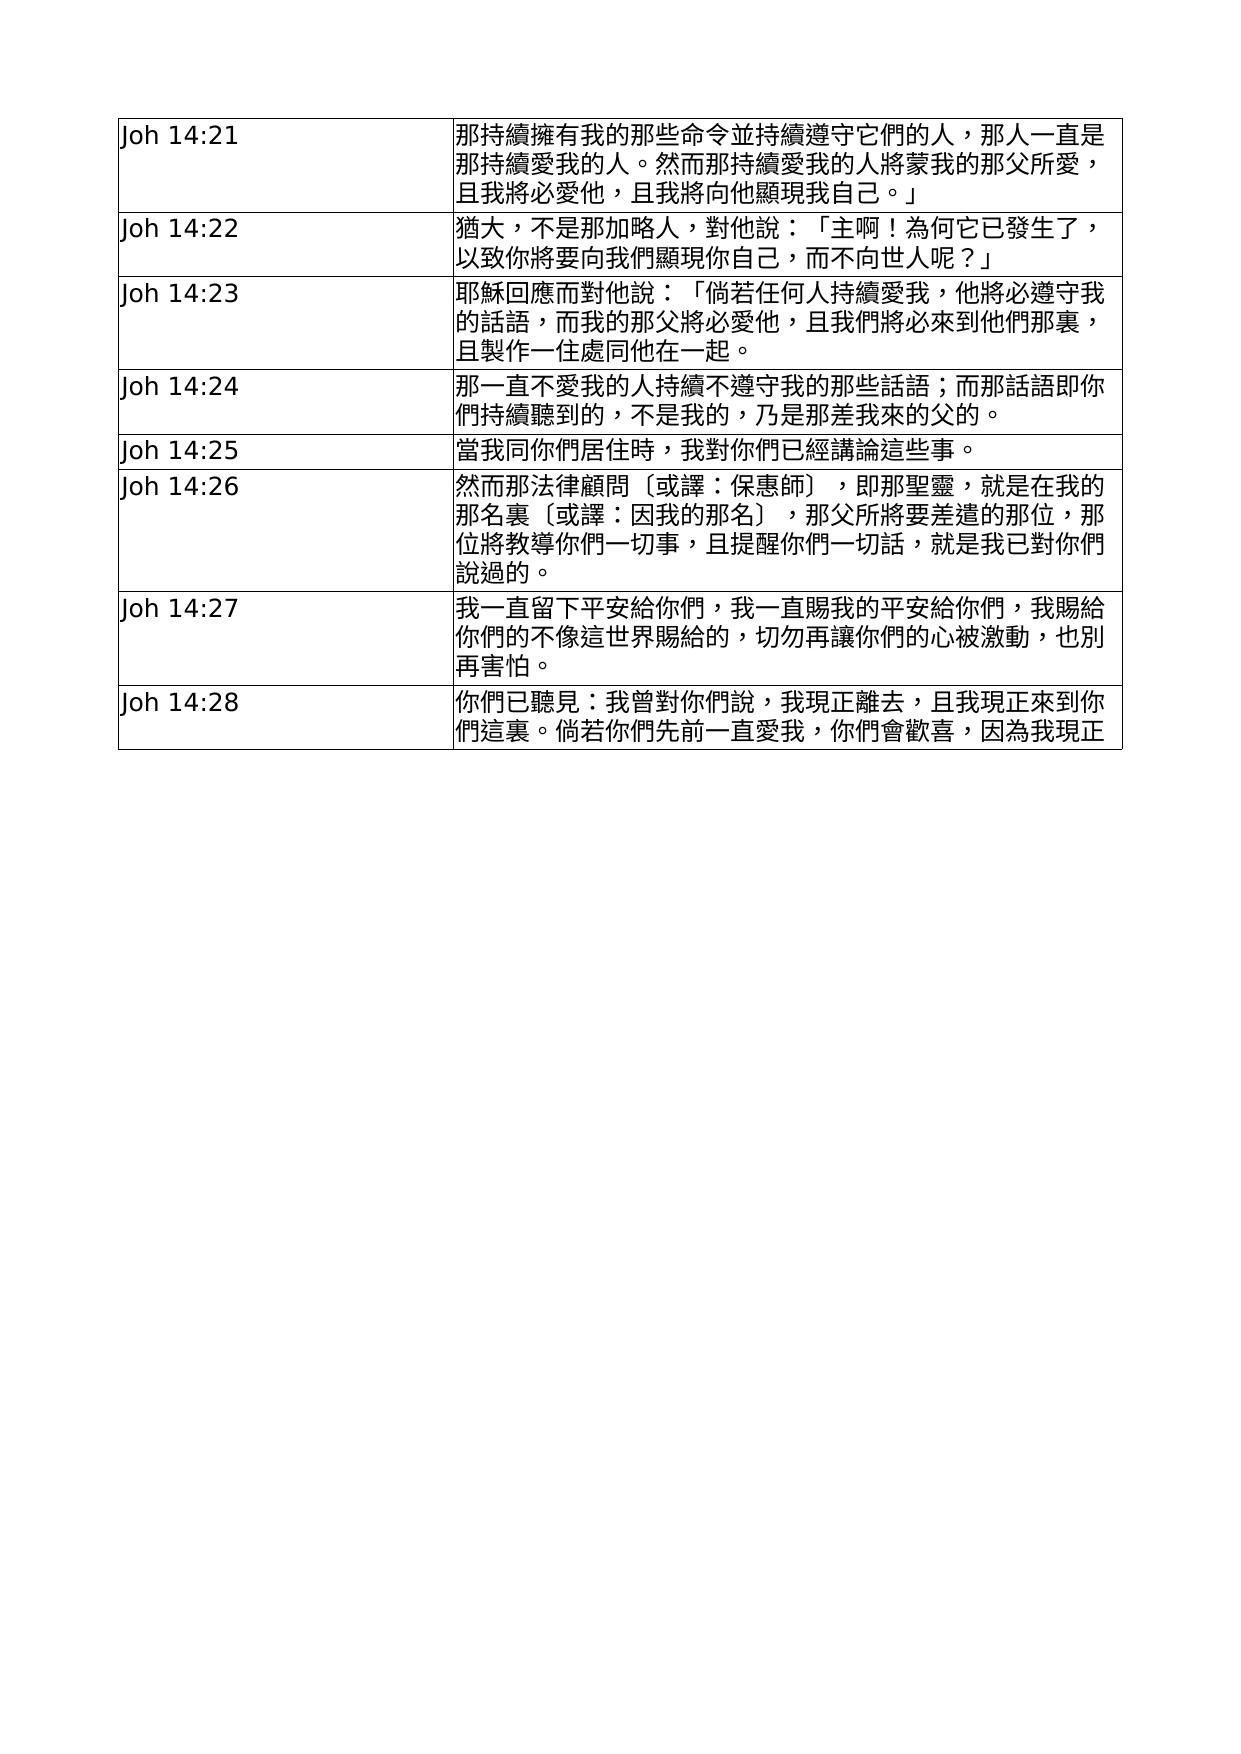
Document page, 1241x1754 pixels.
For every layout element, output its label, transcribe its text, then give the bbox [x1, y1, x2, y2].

table_cell 當我同你們居住時，我對你們已經講論這些事。 [454, 435, 1122, 469]
table_cell Joh 14:26 [119, 470, 453, 591]
table_cell Joh 14:28 [119, 686, 453, 749]
table_cell Joh 14:23 [119, 277, 453, 369]
table_cell 你們已聽見：我曾對你們說，我現正離去，且我現正來到你們這裏。倘若你們先前一直愛我，你們會歡喜，因為我現正 [454, 686, 1122, 749]
table_cell Joh 14:24 [119, 370, 453, 433]
table_cell 耶穌回應而對他說：「倘若任何人持續愛我，他將必遵守我的話語，而我的那父將必愛他，且我們將必來到他們那裏，且製作一住處同他在一起。 [454, 277, 1122, 369]
table_cell 猶大，不是那加略人，對他說：「主啊！為何它已發生了，以致你將要向我們顯現你自己，而不向世人呢？」 [454, 213, 1122, 276]
table_cell 然而那法律顧問〔或譯：保惠師〕，即那聖靈，就是在我的那名裏〔或譯：因我的那名〕，那父所將要差遣的那位，那位將教導你們一切事，且提醒你們一切話，就是我已對你們說過的。 [454, 470, 1122, 591]
table_cell 那持續擁有我的那些命令並持續遵守它們的人，那人一直是那持續愛我的人。然而那持續愛我的人將蒙我的那父所愛，且我將必愛他，且我將向他顯現我自己。」 [454, 119, 1122, 212]
table_cell Joh 14:22 [119, 213, 453, 276]
table_cell 我一直留下平安給你們，我一直賜我的平安給你們，我賜給你們的不像這世界賜給的，切勿再讓你們的心被激動，也別再害怕。 [454, 592, 1122, 685]
table_cell 那一直不愛我的人持續不遵守我的那些話語；而那話語即你們持續聽到的，不是我的，乃是那差我來的父的。 [454, 370, 1122, 433]
table_cell Joh 14:25 [119, 435, 453, 469]
table_cell Joh 14:21 [119, 119, 453, 212]
table_cell Joh 14:27 [119, 592, 453, 685]
